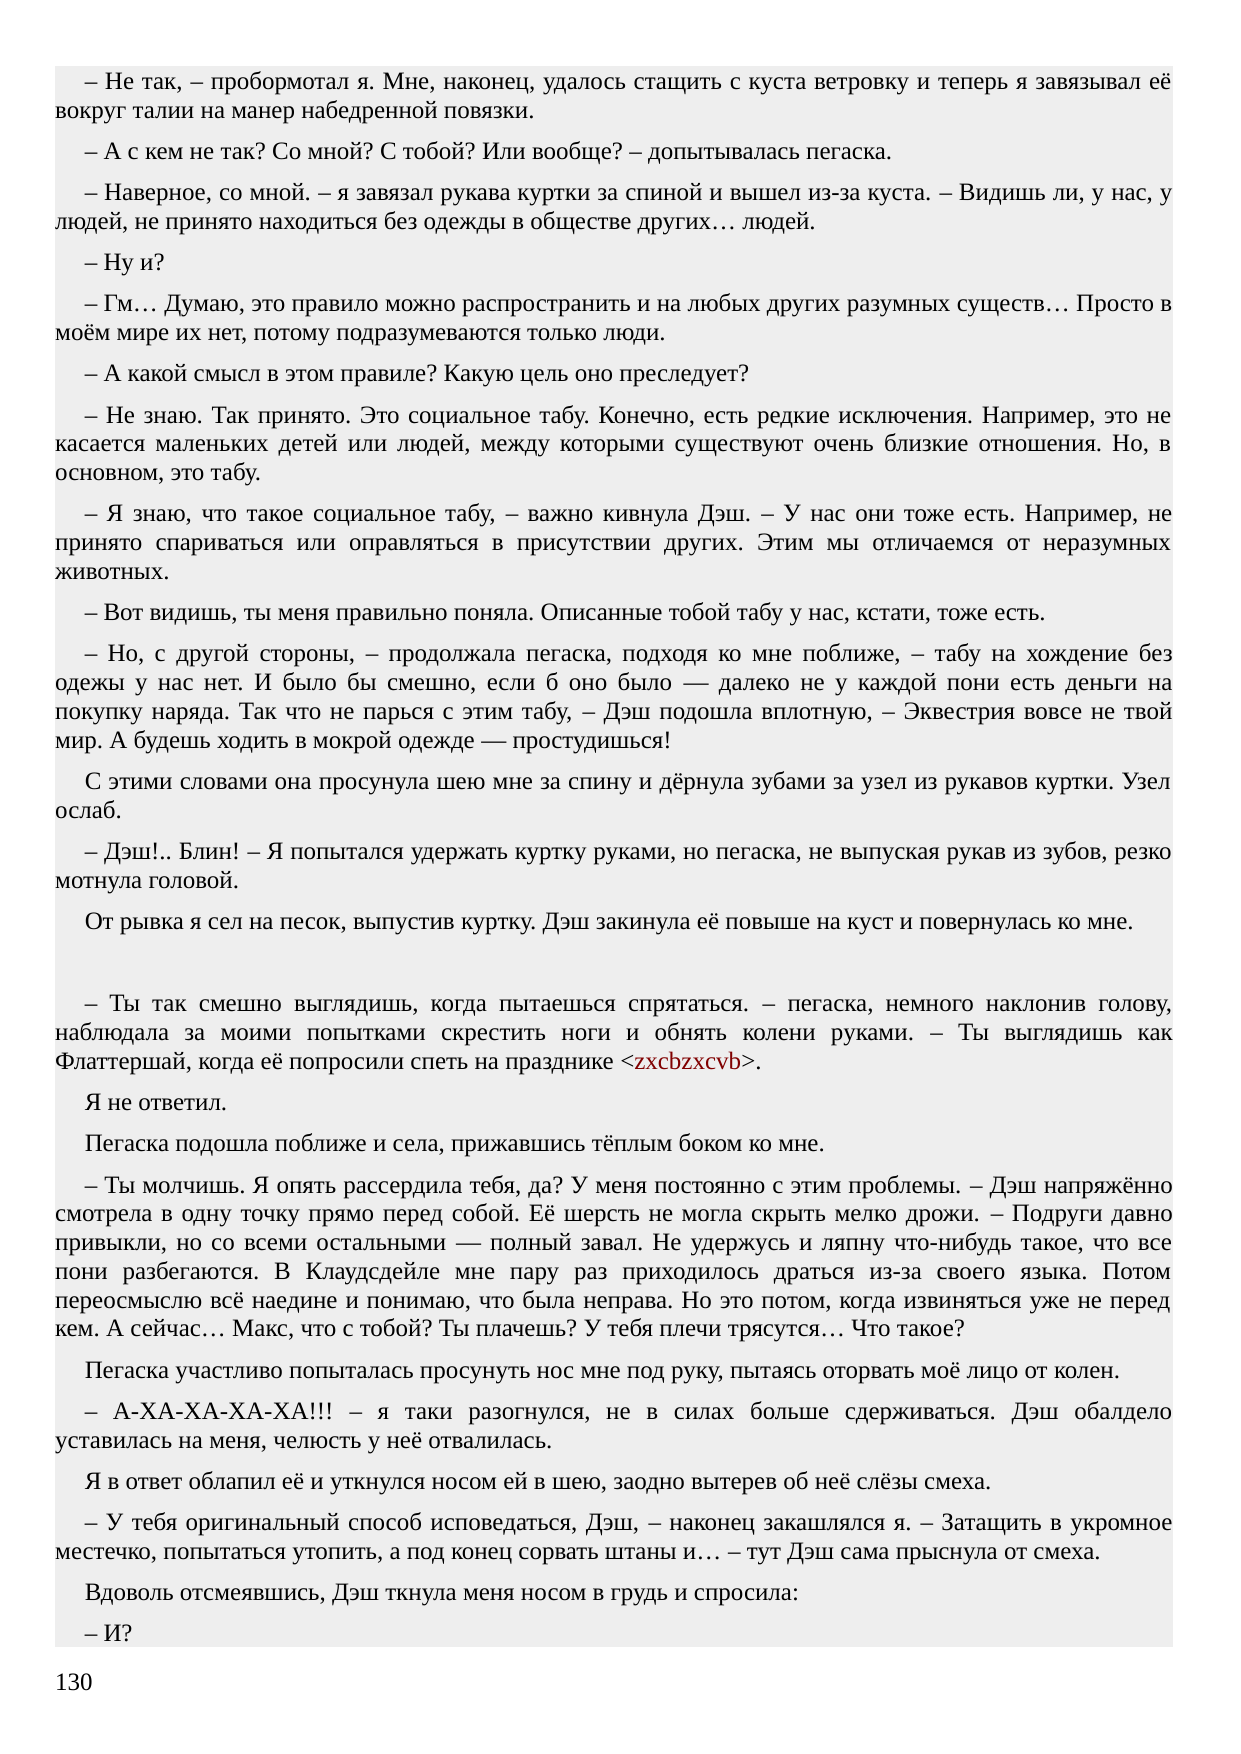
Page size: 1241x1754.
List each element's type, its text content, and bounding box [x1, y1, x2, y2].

text – А-ХА-ХА-ХА-ХА!!! – я таки разогнулся, не в силах больше сдерживаться. Дэш обалдело уставилась на меня, челюсть у неё отвалилась. [55, 1396, 1173, 1453]
text – Дэш!.. Блин! – Я попытался удержать куртку руками, но пегаска, не выпуская рукав из зубов, резко мотнула головой. [55, 836, 1173, 893]
text – Вот видишь, ты меня правильно поняла. Описанные тобой табу у нас, кстати, тоже есть. [55, 597, 1173, 626]
text Я в ответ облапил её и уткнулся носом ей в шею, заодно вытерев об неё слёзы смеха. [55, 1466, 1173, 1495]
text – Но, с другой стороны, – продолжала пегаска, подходя ко мне поближе, – табу на хождение без одежы у нас нет. И было бы смешно, если б оно было — далеко не у каждой пони есть деньги на покупку наряда. Так что не парься с этим табу, – Дэш подошла вплотную, – Эквестрия вовсе не твой мир. А будешь ходить в мокрой одежде — простудишься! [55, 638, 1173, 753]
text – Не так, – пробормотал я. Мне, наконец, удалось стащить с куста ветровку и теперь я завязывал её вокруг талии на манер набедренной повязки. [55, 66, 1173, 123]
text – А какой смысл в этом правиле? Какую цель оно преследует? [55, 358, 1173, 387]
text Пегаска подошла поближе и села, прижавшись тёплым боком ко мне. [55, 1128, 1173, 1157]
text – Ну и? [55, 247, 1173, 276]
text – Наверное, со мной. – я завязал рукава куртки за спиной и вышел из-за куста. – Видишь ли, у нас, у людей, не принято находиться без одежды в обществе других… людей. [55, 177, 1173, 235]
text – И? [55, 1618, 1173, 1647]
text – А с кем не так? Со мной? С тобой? Или вообще? – допытывалась пегаска. [55, 136, 1173, 165]
text – Ты так смешно выглядишь, когда пытаешься спрятаться. – пегаска, немного наклонив голову, наблюдала за моими попытками скрестить ноги и обнять колени руками. – Ты выглядишь как Флаттершай, когда её попросили спеть на празднике <zxcbzxcvb>. [55, 988, 1173, 1075]
text – Я знаю, что такое социальное табу, – важно кивнула Дэш. – У нас они тоже есть. Например, не принято спариваться или оправляться в присутствии других. Этим мы отличаемся от неразумных животных. [55, 498, 1173, 585]
text – Не знаю. Так принято. Это социальное табу. Конечно, есть редкие исключения. Например, это не касается маленьких детей или людей, между которыми существуют очень близкие отношения. Но, в основном, это табу. [55, 400, 1173, 486]
text – Ты молчишь. Я опять рассердила тебя, да? У меня постоянно с этим проблемы. – Дэш напряжённо смотрела в одну точку прямо перед собой. Её шерсть не могла скрыть мелко дрожи. – Подруги давно привыкли, но со всеми остальными — полный завал. Не удержусь и ляпну что-нибудь такое, что все пони разбегаются. В Клаудсдейле мне пару раз приходилось драться из-за своего языка. Потом переосмыслю всё наедине и понимаю, что была неправа. Но это потом, когда извиняться уже не перед кем. А сейчас… Макс, что с тобой? Ты плачешь? У тебя плечи трясутся… Что такое? [55, 1170, 1173, 1342]
text – У тебя оригинальный способ исповедаться, Дэш, – наконец закашлялся я. – Затащить в укромное местечко, попытаться утопить, а под конец сорвать штаны и… – тут Дэш сама прыснула от смеха. [55, 1507, 1173, 1565]
text – Гм… Думаю, это правило можно распространить и на любых других разумных существ… Просто в моём мире их нет, потому подразумеваются только люди. [55, 288, 1173, 346]
text С этими словами она просунула шею мне за спину и дёрнула зубами за узел из рукавов куртки. Узел ослаб. [55, 766, 1173, 823]
text Вдоволь отсмеявшись, Дэш ткнула меня носом в грудь и спросила: [55, 1577, 1173, 1606]
text Я не ответил. [55, 1087, 1173, 1116]
text Пегаска участливо попыталась просунуть нос мне под руку, пытаясь оторвать моё лицо от колен. [55, 1355, 1173, 1383]
text От рывка я сел на песок, выпустив куртку. Дэш закинула её повыше на куст и повернулась ко мне. [55, 906, 1173, 935]
